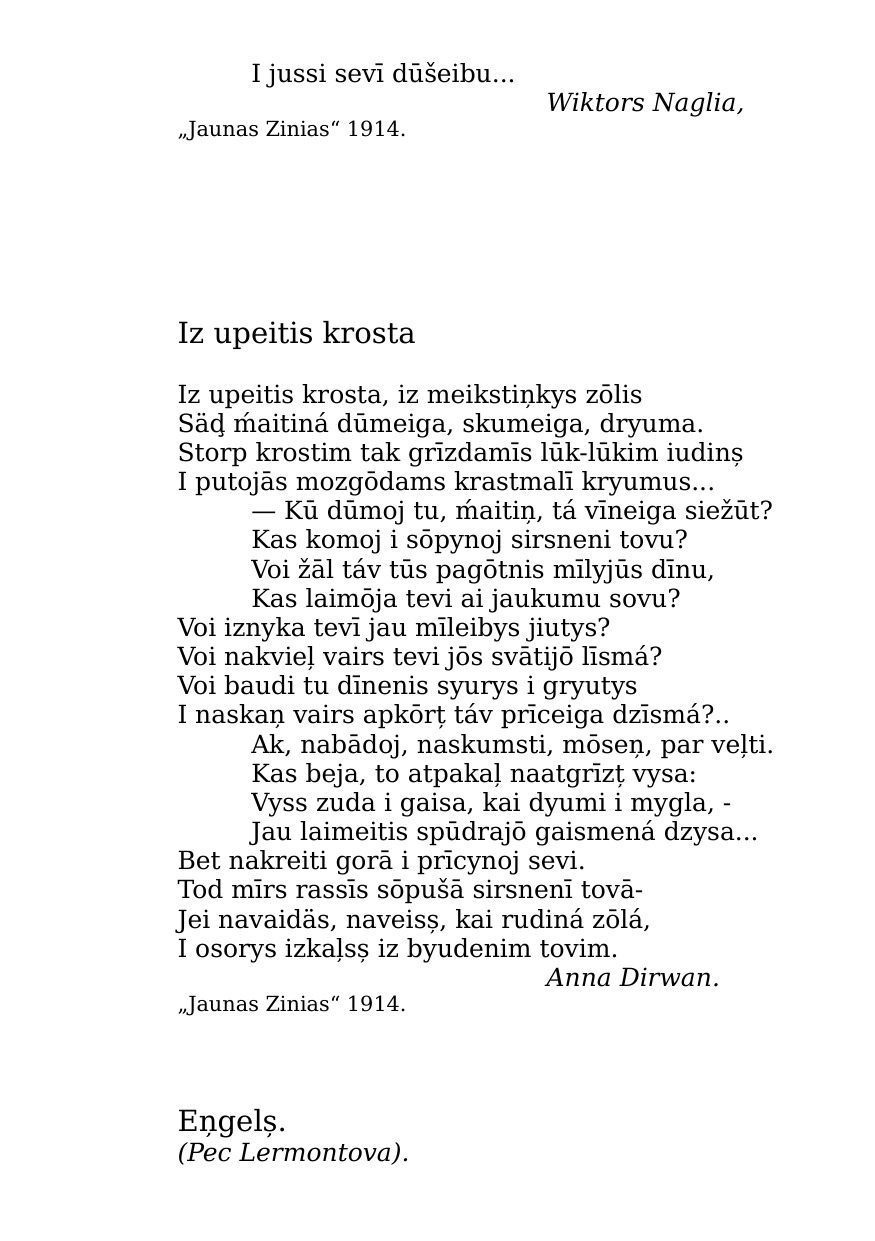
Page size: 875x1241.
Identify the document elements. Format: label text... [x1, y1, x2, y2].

text I naskaņ vairs apkōrț táv prīceiga dzīsmá?.. [177, 701, 815, 730]
text „Jaunas Zinias“ 1914. [177, 992, 815, 1017]
text Kas komoj i sōpynoj sirsneni tovu? [177, 526, 815, 555]
text I putojās mozgōdams krastmalī kryumus... [177, 467, 815, 496]
text Bet nakreiti gorā i prīcynoj sevi. [177, 846, 815, 876]
text Wiktors Naglia, [177, 88, 815, 117]
text Tod mīrs rassīs sōpušā sirsnenī tovā- [177, 876, 815, 905]
text Jau laimeitis spūdrajō gaismená dzysa... [177, 817, 815, 846]
text I jussi sevī dūšeibu... [177, 59, 815, 88]
text I osorys izkaļsș iz byudenim tovim. [177, 934, 815, 963]
text „Jaunas Zinias“ 1914. [177, 117, 815, 142]
text — Kū dūmoj tu, ḿaitiņ, tá vīneiga siežūt? [177, 496, 815, 526]
text Kas beja, to atpakaļ naatgrīzț vysa: [177, 759, 815, 788]
text Kas laimōja tevi ai jaukumu sovu? [177, 584, 815, 613]
text Iz upeitis krosta [177, 317, 815, 351]
text Iz upeitis krosta, iz meikstiņkys zōlis [177, 380, 815, 409]
text Eņgelș. [177, 1104, 815, 1138]
text Anna Dirwan. [177, 963, 815, 992]
text Säḑ ḿaitiná dūmeiga, skumeiga, dryuma. [177, 409, 815, 438]
text Vyss zuda i gaisa, kai dyumi i mygla, - [177, 788, 815, 817]
text Jei navaidäs, naveisș, kai rudiná zōlá, [177, 905, 815, 934]
text Voi nakvieļ vairs tevi jōs svātijō līsmá? [177, 642, 815, 671]
text Storp krostim tak grīzdamīs lūk-lūkim iudinș [177, 438, 815, 467]
text (Pec Lermontova). [177, 1138, 815, 1167]
text Ak, nabādoj, naskumsti, mōseņ, par veļti. [177, 730, 815, 759]
text Voi žāl táv tūs pagōtnis mīlyjūs dīnu, [177, 555, 815, 584]
text Voi iznyka tevī jau mīleibys jiutys? [177, 613, 815, 642]
text Voi baudi tu dīnenis syurys i gryutys [177, 671, 815, 701]
